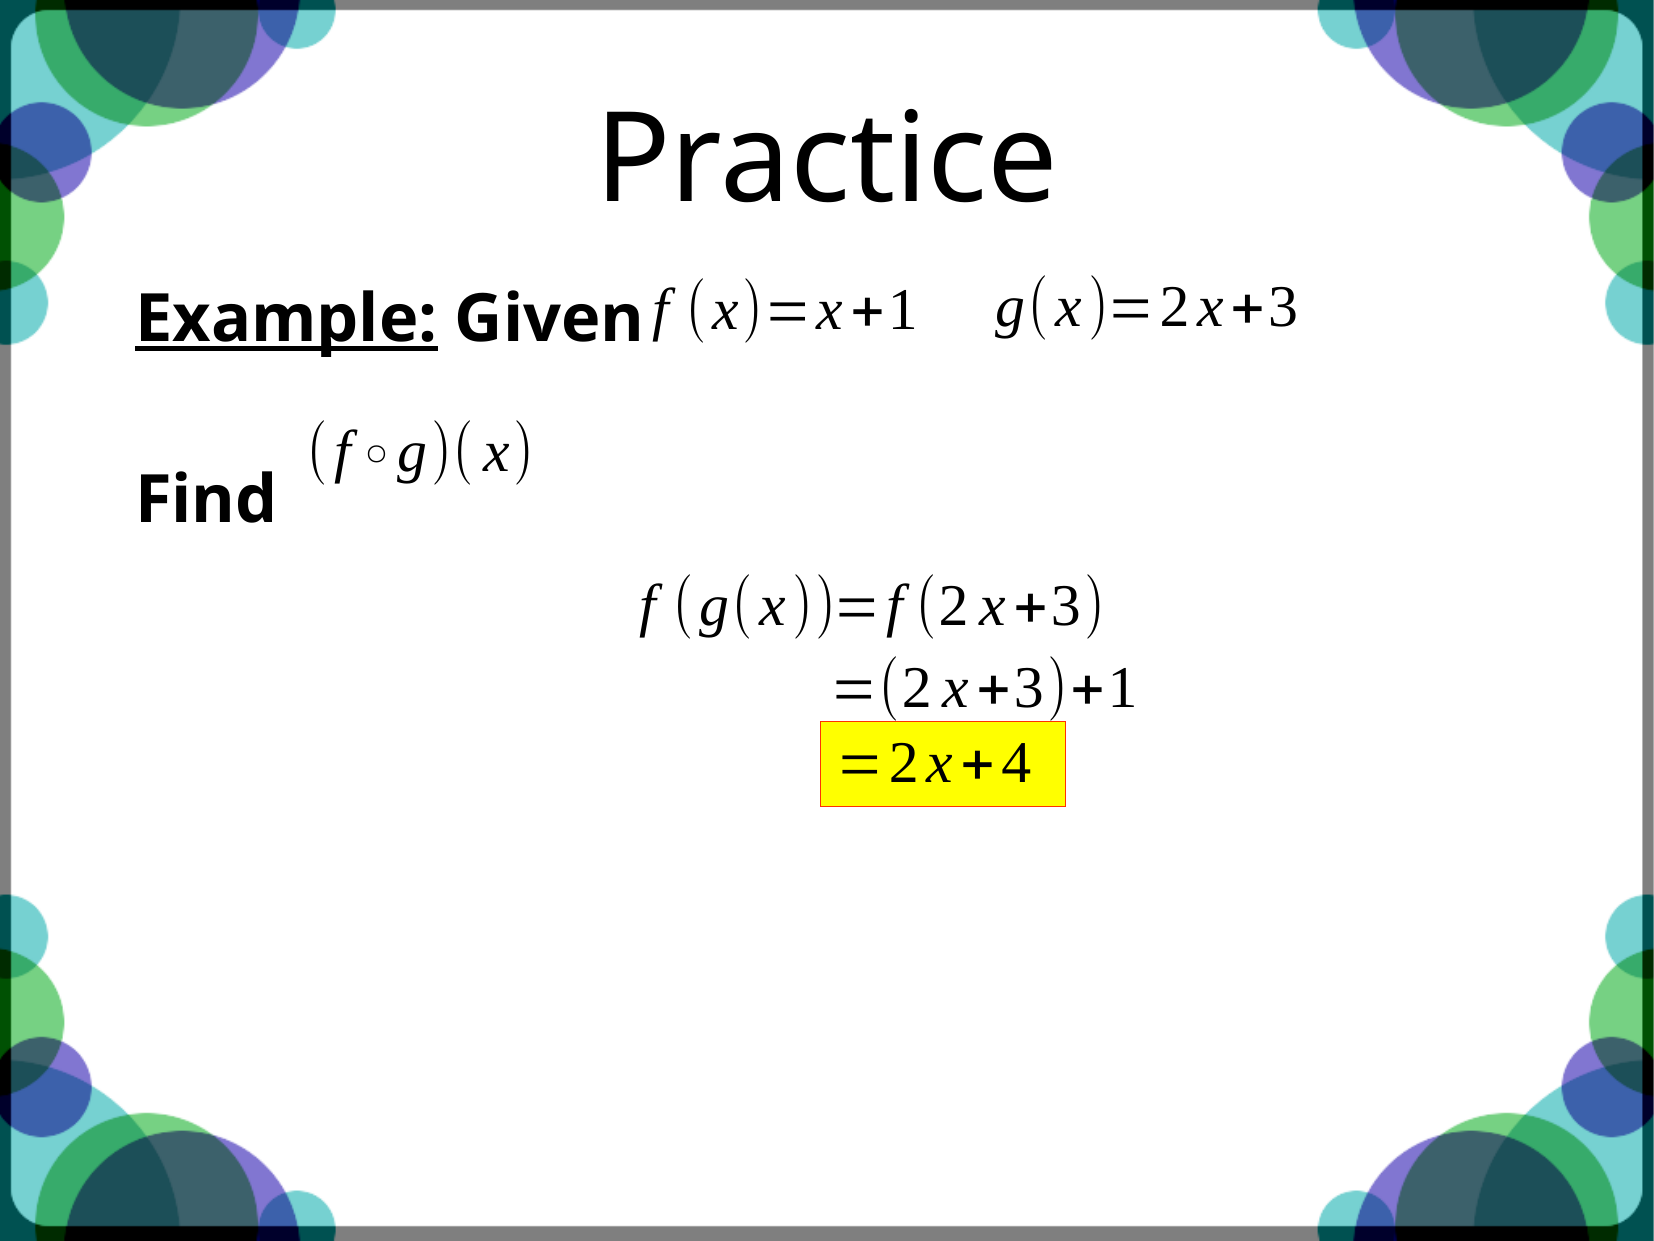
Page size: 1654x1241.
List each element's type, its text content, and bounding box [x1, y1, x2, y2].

chart [637, 273, 933, 346]
chart [624, 570, 1120, 642]
title Practice [82, 49, 1571, 257]
chart [976, 270, 1316, 343]
text_box Example: Given Find [135, 270, 1531, 943]
chart [815, 651, 1152, 723]
chart [821, 730, 1048, 797]
chart [292, 415, 549, 487]
picture [0, 0, 1654, 1241]
